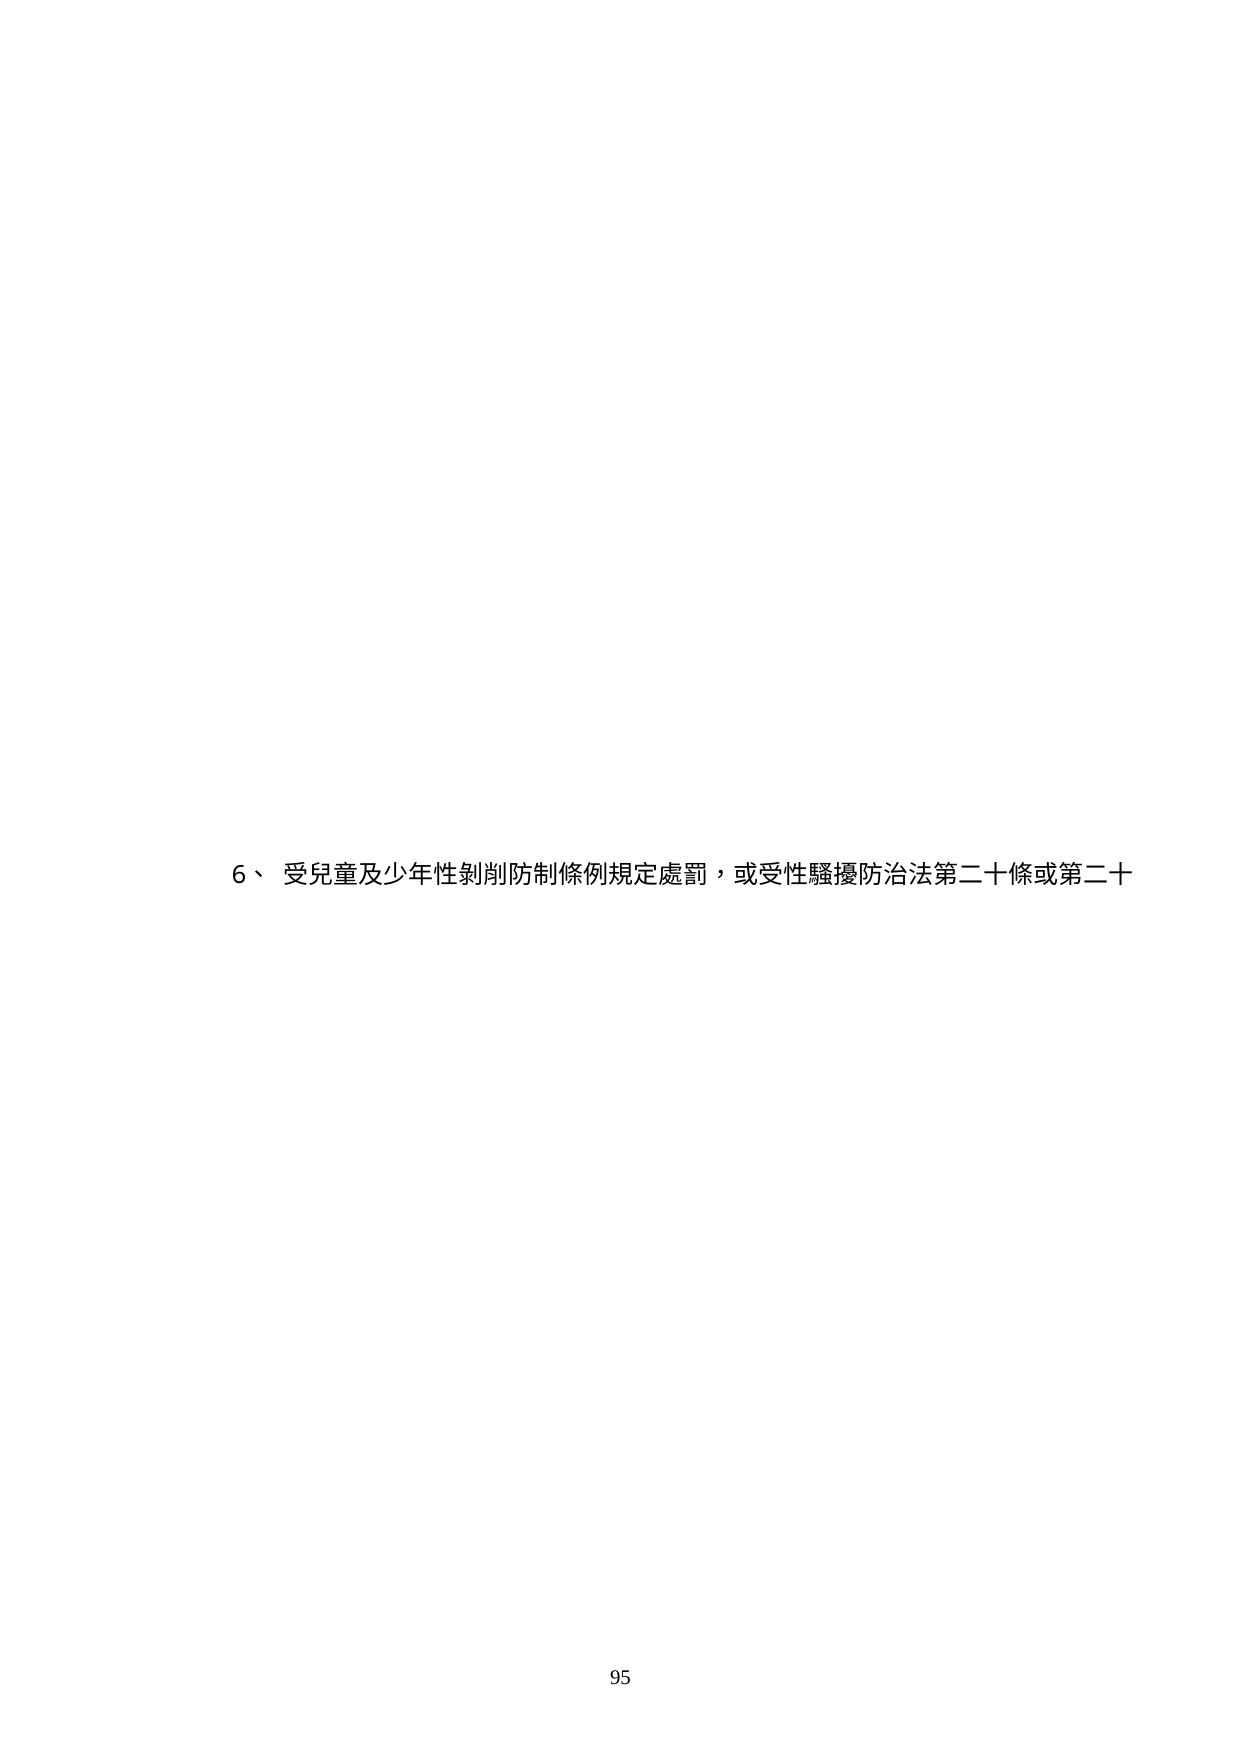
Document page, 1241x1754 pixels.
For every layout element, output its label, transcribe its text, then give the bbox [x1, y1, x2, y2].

list 受兒童及少年性剝削防制條例規定處罰，或受性騷擾防治法第二十條或第二十 [231, 831, 1134, 893]
